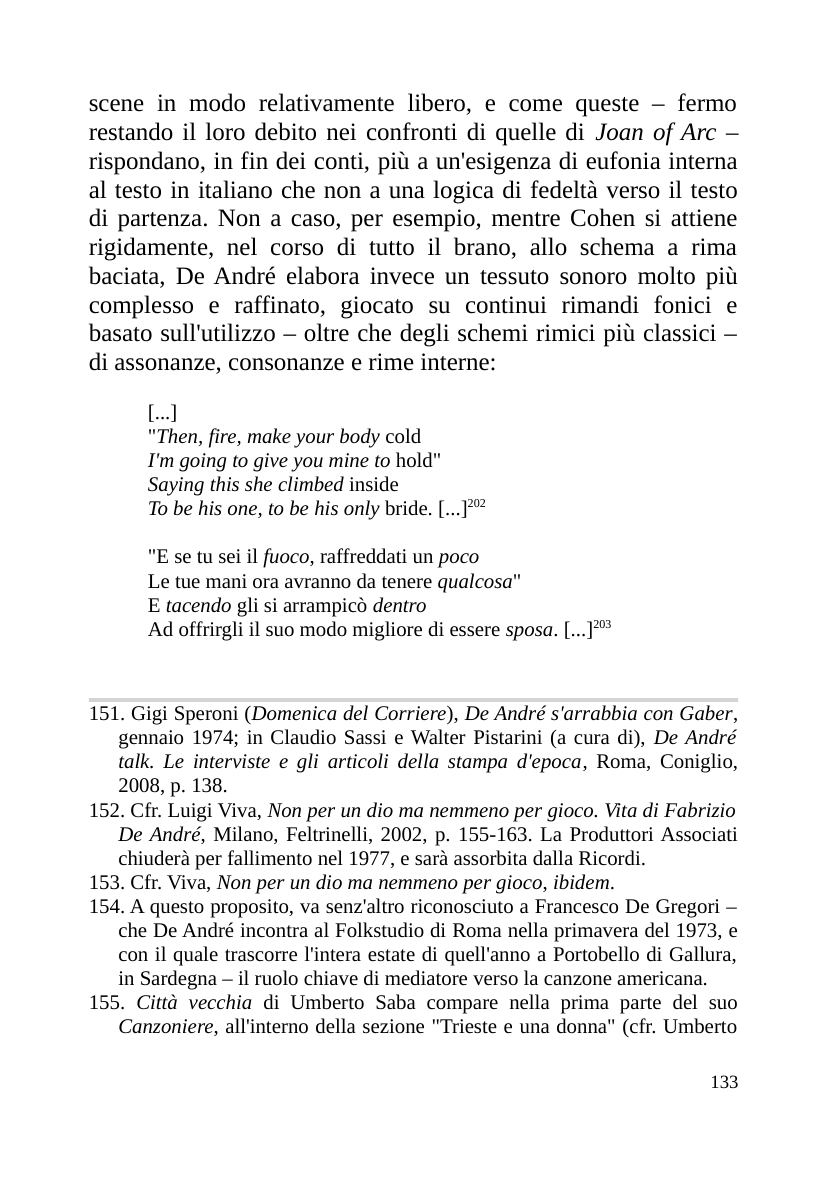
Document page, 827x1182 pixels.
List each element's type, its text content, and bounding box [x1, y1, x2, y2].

text "Then, fire, make your body cold [148, 424, 679, 448]
text 153. Cfr. Viva, Non per un dio ma nemmeno per gioco, ibidem. [88, 870, 738, 894]
text Le tue mani ora avranno da tenere qualcosa" [148, 568, 679, 593]
text 152. Cfr. Luigi Viva, Non per un dio ma nemmeno per gioco. Vita di Fabrizio De André, Milano, Feltrinelli, 2002, p. 155-163. La Produttori Associati chiuderà per fallimento nel 1977, e sarà assorbita dalla Ricordi. [88, 797, 738, 870]
text E tacendo gli si arrampicò dentro [148, 593, 679, 617]
text 155. Città vecchia di Umberto Saba compare nella prima parte del suo Canzoniere, all'interno della sezione "Trieste e una donna" (cfr. Umberto [88, 990, 738, 1038]
text To be his one, to be his only bride. [...] [148, 496, 679, 520]
text 154. A questo proposito, va senz'altro riconosciuto a Francesco De Gregori – che De André incontra al Folkstudio di Roma nella primavera del 1973, e con il quale trascorre l'intera estate di quell'anno a Portobello di Gallura, in Sardegna – il ruolo chiave di mediatore verso la canzone americana. [88, 894, 738, 990]
text 151. Gigi Speroni (Domenica del Corriere), De André s'arrabbia con Gaber, gennaio 1974; in Claudio Sassi e Walter Pistarini (a cura di), De André talk. Le interviste e gli articoli della stampa d'epoca, Roma, Coniglio, 2008, p. 138. [88, 702, 738, 797]
text [...] [148, 400, 679, 424]
text "E se tu sei il fuoco, raffreddati un poco [148, 544, 679, 568]
text I'm going to give you mine to hold" [148, 448, 679, 472]
text scene in modo relativamente libero, e come queste – fermo restando il loro debito nei confronti di quelle di Joan of Arc – rispondano, in fin dei conti, più a un'esigenza di eufonia interna al testo in italiano che non a una logica di fedeltà verso il testo di partenza. Non a caso, per esempio, mentre Cohen si attiene rigidamente, nel corso di tutto il brano, allo schema a rima baciata, De André elabora invece un tessuto sonoro molto più complesso e raffinato, giocato su continui rimandi fonici e basato sull'utilizzo – oltre che degli schemi rimici più classici – di assonanze, consonanze e rime interne: [88, 88, 738, 376]
picture [88, 698, 739, 702]
text Saying this she climbed inside [148, 472, 679, 496]
text Ad offrirgli il suo modo migliore di essere sposa. [...] [148, 617, 679, 641]
